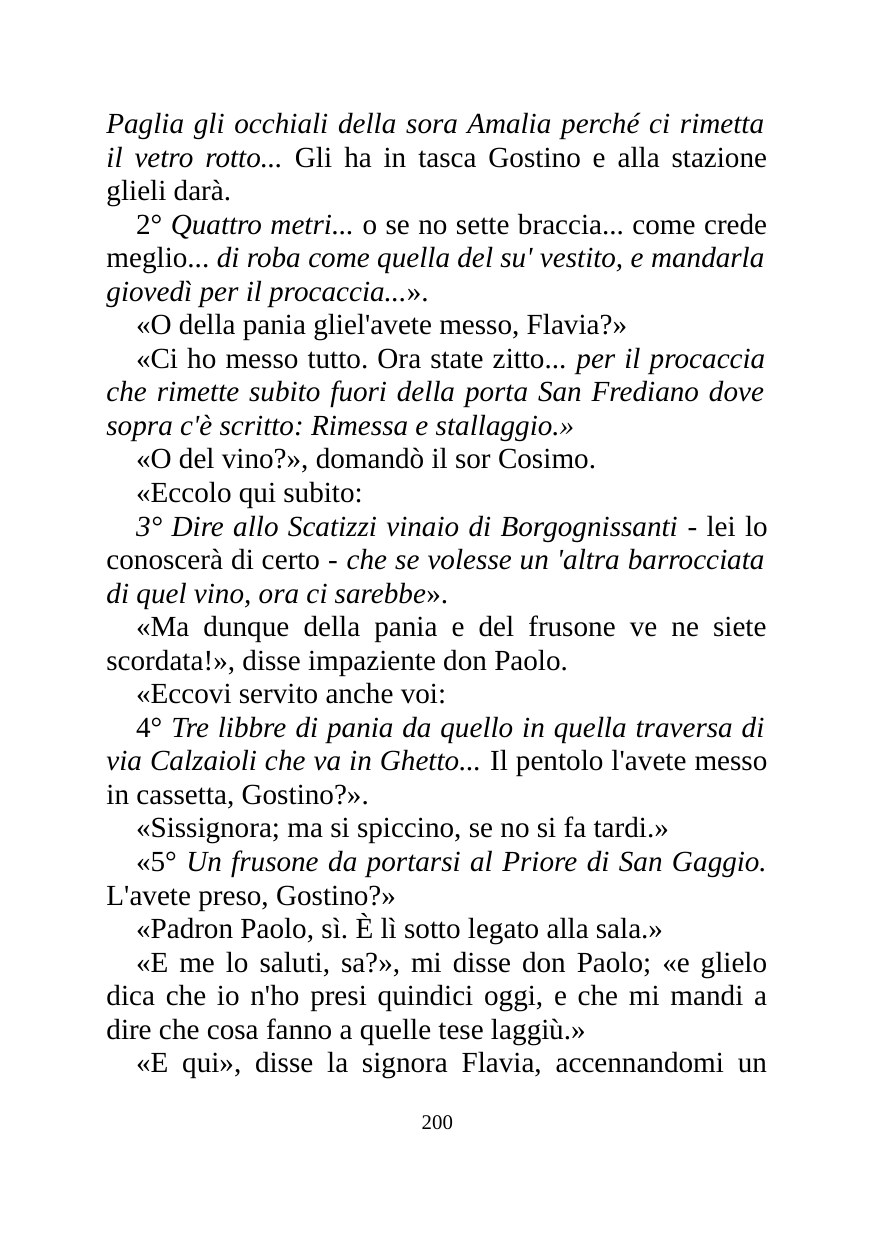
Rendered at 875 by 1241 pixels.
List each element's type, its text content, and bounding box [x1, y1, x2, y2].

text «Sissignora; ma si spiccino, se no si fa tardi.» [106, 811, 768, 844]
text «Ci ho messo tutto. Ora state zitto... per il procaccia che rimette subito fuori della porta San Frediano dove sopra c'è scritto: Rimessa e stallaggio.» [106, 341, 768, 442]
text 3° Dire allo Scatizzi vinaio di Borgognissanti - lei lo conoscerà di certo - che se volesse un 'altra barrocciata di quel vino, ora ci sarebbe». [106, 509, 768, 609]
text «Eccolo qui subito: [106, 475, 768, 509]
text «Padron Paolo, sì. È lì sotto legato alla sala.» [106, 911, 768, 945]
text «O del vino?», domandò il sor Cosimo. [106, 442, 768, 475]
text Paglia gli occhiali della sora Amalia perché ci rimetta il vetro rotto... Gli ha in tasca Gostino e alla stazione glieli darà. [106, 106, 768, 207]
text 2° Quattro metri... o se no sette braccia... come crede meglio... di roba come quella del su' vestito, e mandarla giovedì per il procaccia...». [106, 207, 768, 307]
text «Ma dunque della pania e del frusone ve ne siete scordata!», disse impaziente don Paolo. [106, 609, 768, 676]
text «Eccovi servito anche voi: [106, 676, 768, 710]
text «5° Un frusone da portarsi al Priore di San Gaggio. L'avete preso, Gostino?» [106, 844, 768, 911]
text «E qui», disse la signora Flavia, accennandomi un [106, 1045, 768, 1079]
text «E me lo saluti, sa?», mi disse don Paolo; «e glielo dica che io n'ho presi quindici oggi, e che mi mandi a dire che cosa fanno a quelle tese laggiù.» [106, 945, 768, 1045]
text 4° Tre libbre di pania da quello in quella traversa di via Calzaioli che va in Ghetto... Il pentolo l'avete messo in cassetta, Gostino?». [106, 710, 768, 811]
text «O della pania gliel'avete messo, Flavia?» [106, 307, 768, 341]
